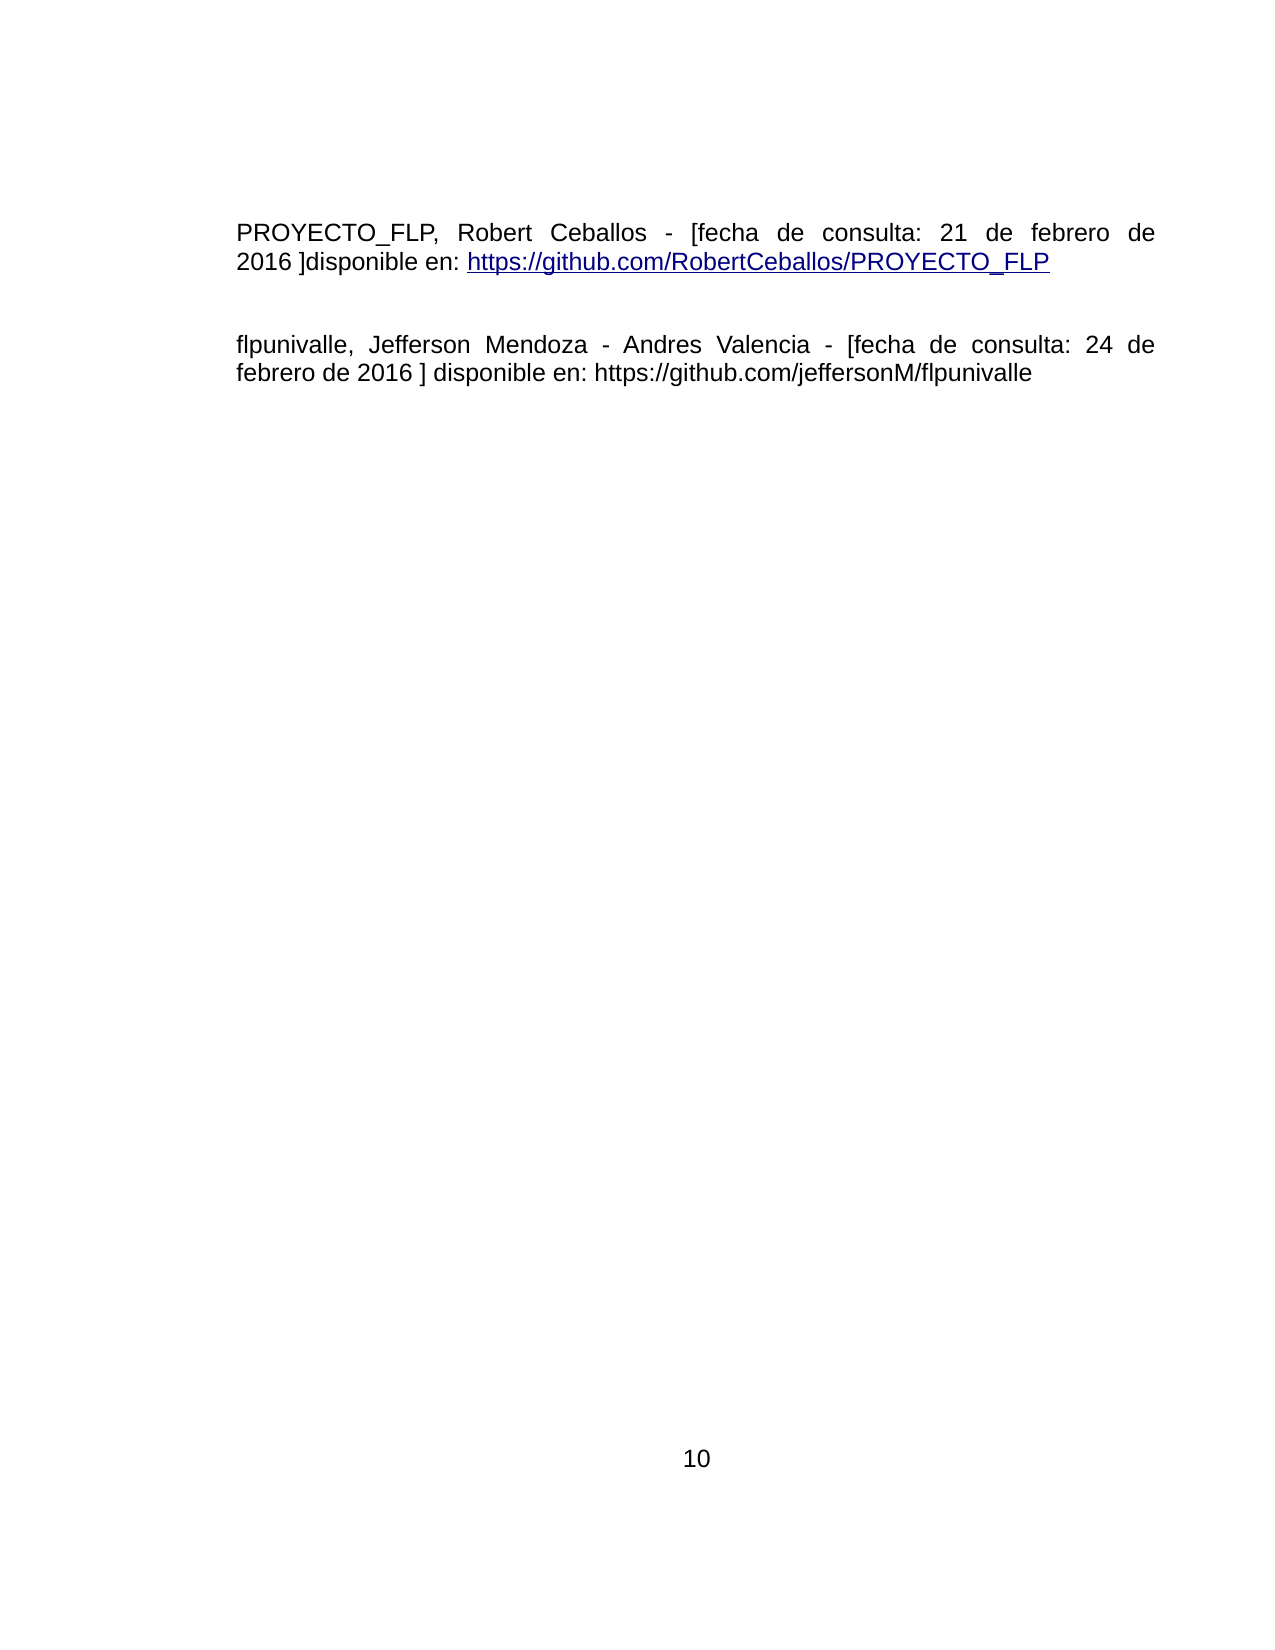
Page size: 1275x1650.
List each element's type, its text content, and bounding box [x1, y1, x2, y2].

text PROYECTO_FLP, Robert Ceballos - [fecha de consulta: 21 de febrero de 2016 ]disponible en: https://github.com/RobertCeballos/PROYECTO_FLP [236, 218, 1157, 276]
text flpunivalle, Jefferson Mendoza - Andres Valencia - [fecha de consulta: 24 de febrero de 2016 ] disponible en: https://github.com/jeffersonM/flpunivalle [236, 330, 1157, 387]
